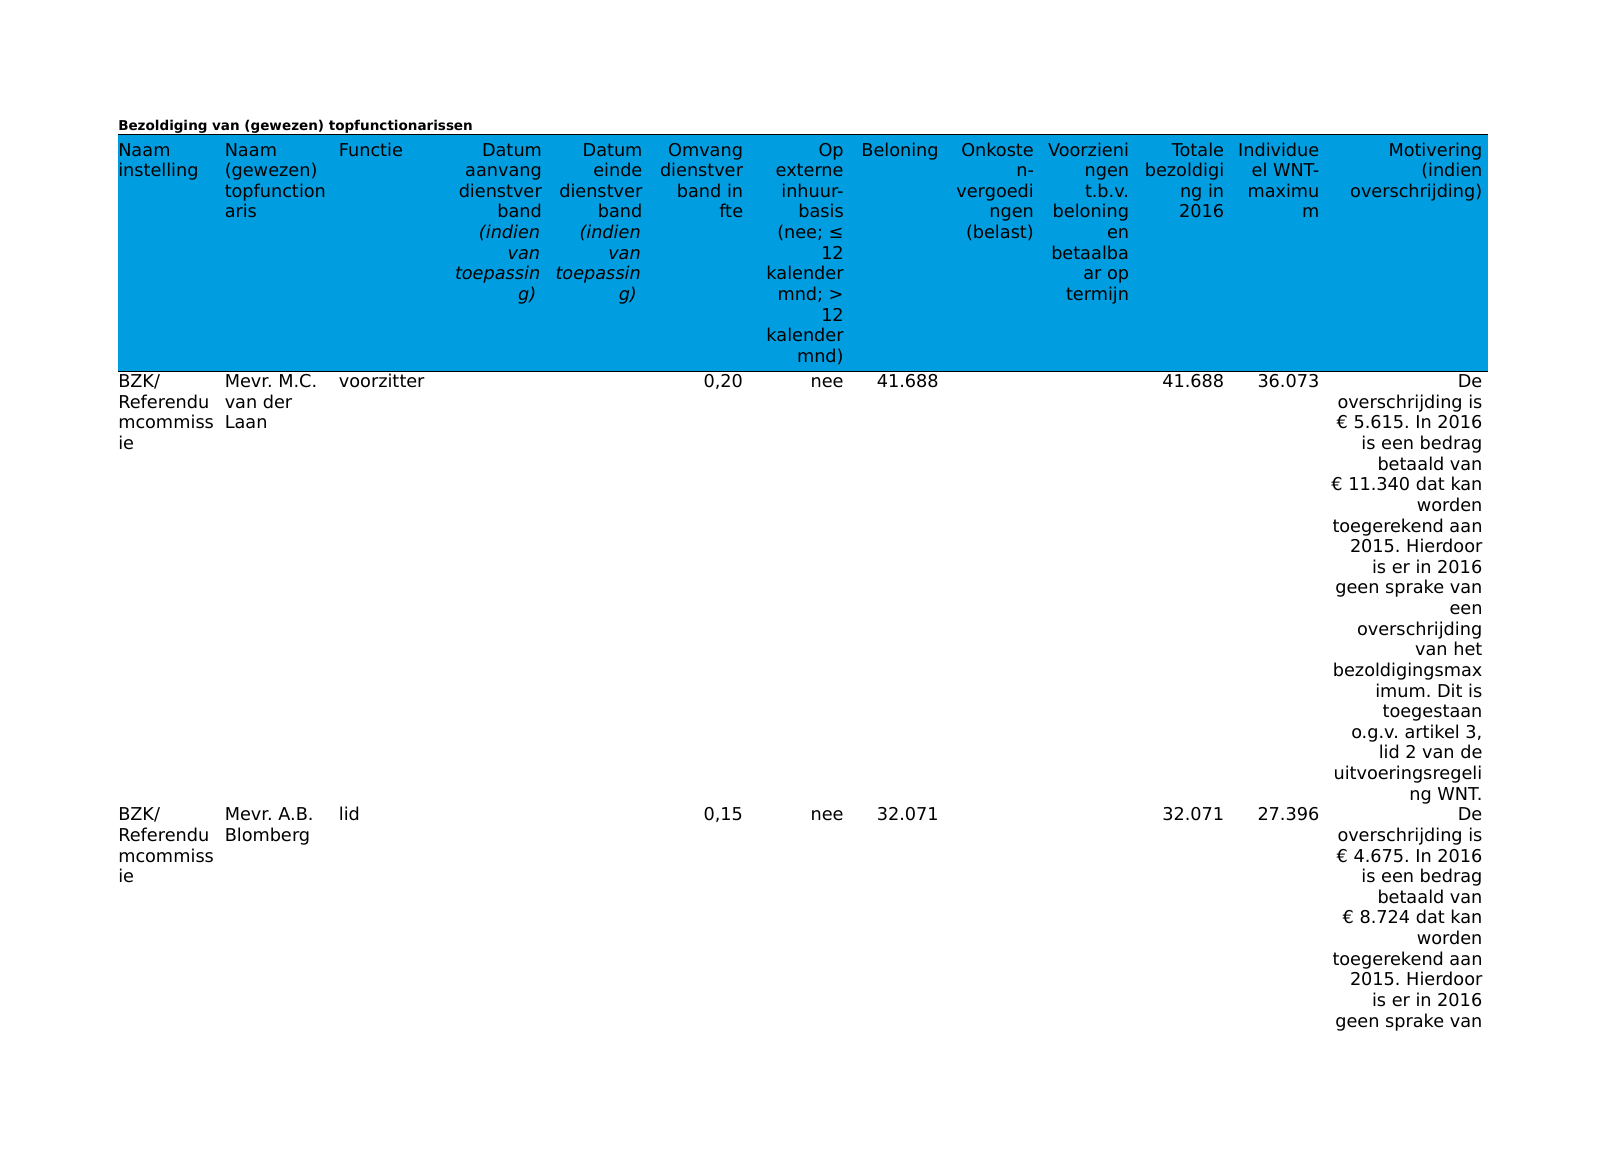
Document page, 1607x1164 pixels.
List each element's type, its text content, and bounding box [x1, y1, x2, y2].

table_cell Datum aanvang dienstverband (indien van toepassing) [447, 135, 547, 371]
table_header Bezoldiging van (gewezen) topfunctionarissen [118, 118, 1488, 134]
table_cell voorzitter [333, 372, 447, 804]
table_cell 41.688 [1135, 372, 1230, 804]
table_cell Functie [333, 135, 447, 371]
table_cell BZK/Referendumcommissie [118, 372, 219, 804]
table_cell Mevr. A.B. Blomberg [219, 804, 333, 1031]
table_cell 0,15 [648, 804, 749, 1031]
table_cell Onkosten-vergoedingen (belast) [944, 135, 1039, 371]
table_cell [548, 372, 648, 804]
table_cell Naam (gewezen) topfunctionaris [219, 135, 333, 371]
table_cell Voorzieningen t.b.v. beloningen betaalbaar op termijn [1040, 135, 1135, 371]
table_cell 0,20 [648, 372, 749, 804]
table_cell Datum einde dienstverband (indien van toepassing) [548, 135, 648, 371]
table_cell 41.688 [849, 372, 944, 804]
table_cell Omvang dienstverband in fte [648, 135, 749, 371]
table_cell Beloning [849, 135, 944, 371]
table_cell [548, 804, 648, 1031]
table_cell Motivering (indien overschrijding) [1325, 135, 1488, 371]
table_cell 27.396 [1230, 804, 1325, 1031]
table_cell De overschrijding is € 5.615. In 2016 is een bedrag betaald van € 11.340 dat kan worden toegerekend aan 2015. Hierdoor is er in 2016 geen sprake van een overschrijding van het bezoldigingsmaximum. Dit is toegestaan o.g.v. artikel 3, lid 2 van de uitvoeringsregeling WNT. [1325, 372, 1488, 804]
table_cell lid [333, 804, 447, 1031]
table_cell 32.071 [849, 804, 944, 1031]
table_cell [447, 804, 547, 1031]
table_cell De overschrijding is € 4.675. In 2016 is een bedrag betaald van € 8.724 dat kan worden toegerekend aan 2015. Hierdoor is er in 2016 geen sprake van [1325, 804, 1488, 1031]
table_cell BZK/Referendumcommissie [118, 804, 219, 1031]
table_cell [447, 372, 547, 804]
table_cell Mevr. M.C. van der Laan [219, 372, 333, 804]
table_cell [944, 804, 1039, 1031]
table_cell Naam instelling [118, 135, 219, 371]
table_cell nee [749, 804, 849, 1031]
table_cell Op externe inhuur-basis (nee; ≤ 12 kalendermnd; > 12 kalendermnd) [749, 135, 849, 371]
table_cell 32.071 [1135, 804, 1230, 1031]
table_cell nee [749, 372, 849, 804]
table_cell 36.073 [1230, 372, 1325, 804]
table_cell Totale bezoldiging in 2016 [1135, 135, 1230, 371]
table_cell [1040, 804, 1135, 1031]
table_cell Individueel WNT- maximum [1230, 135, 1325, 371]
table_cell [944, 372, 1039, 804]
table_cell [1040, 372, 1135, 804]
